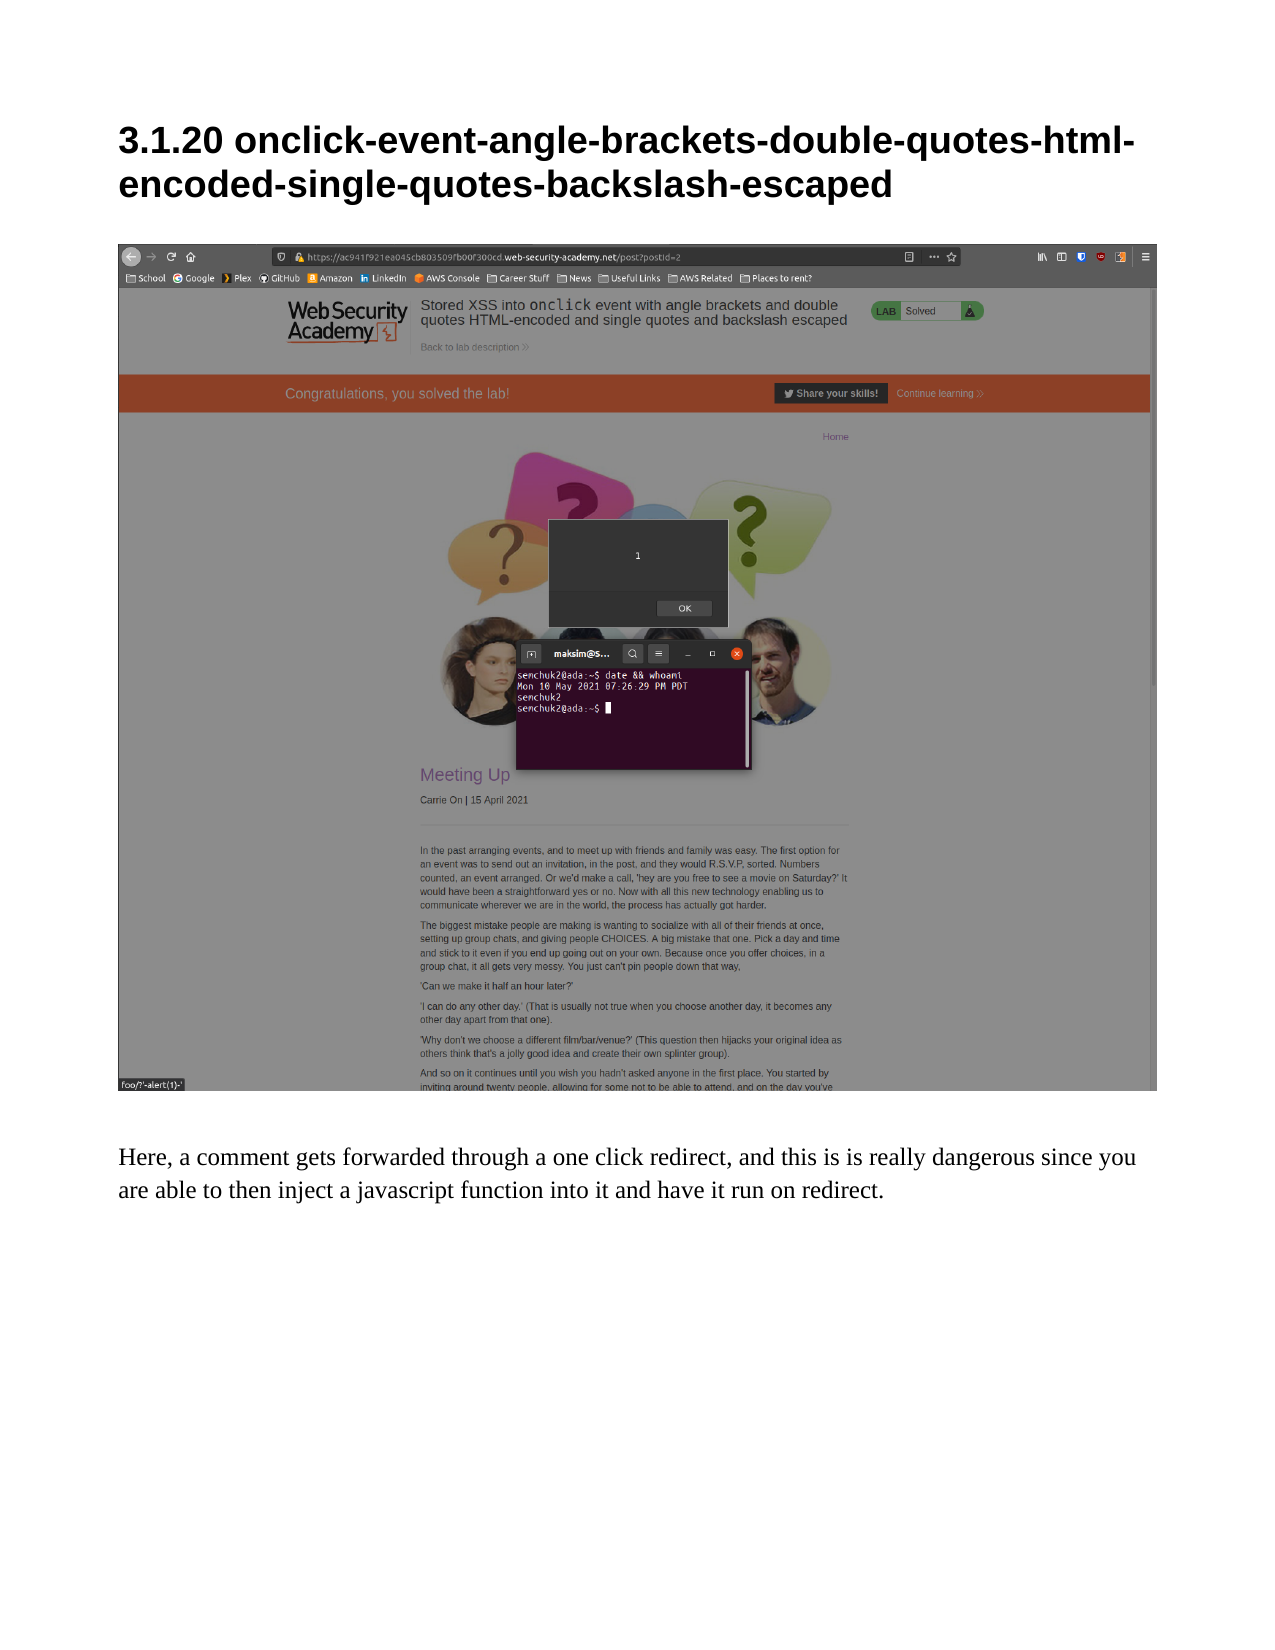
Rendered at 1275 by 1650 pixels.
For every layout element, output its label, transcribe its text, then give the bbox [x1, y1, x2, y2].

picture [118, 244, 1157, 1091]
text Here, a comment gets forwarded through a one click redirect, and this is is really dangerous since you are able to then inject a javascript function into it and have it run on redirect. [118, 1142, 1157, 1204]
subtitle 3.1.20 onclick-event-angle-brackets-double-quotes-html-encoded-single-quotes-backslash-escaped [118, 118, 1157, 205]
